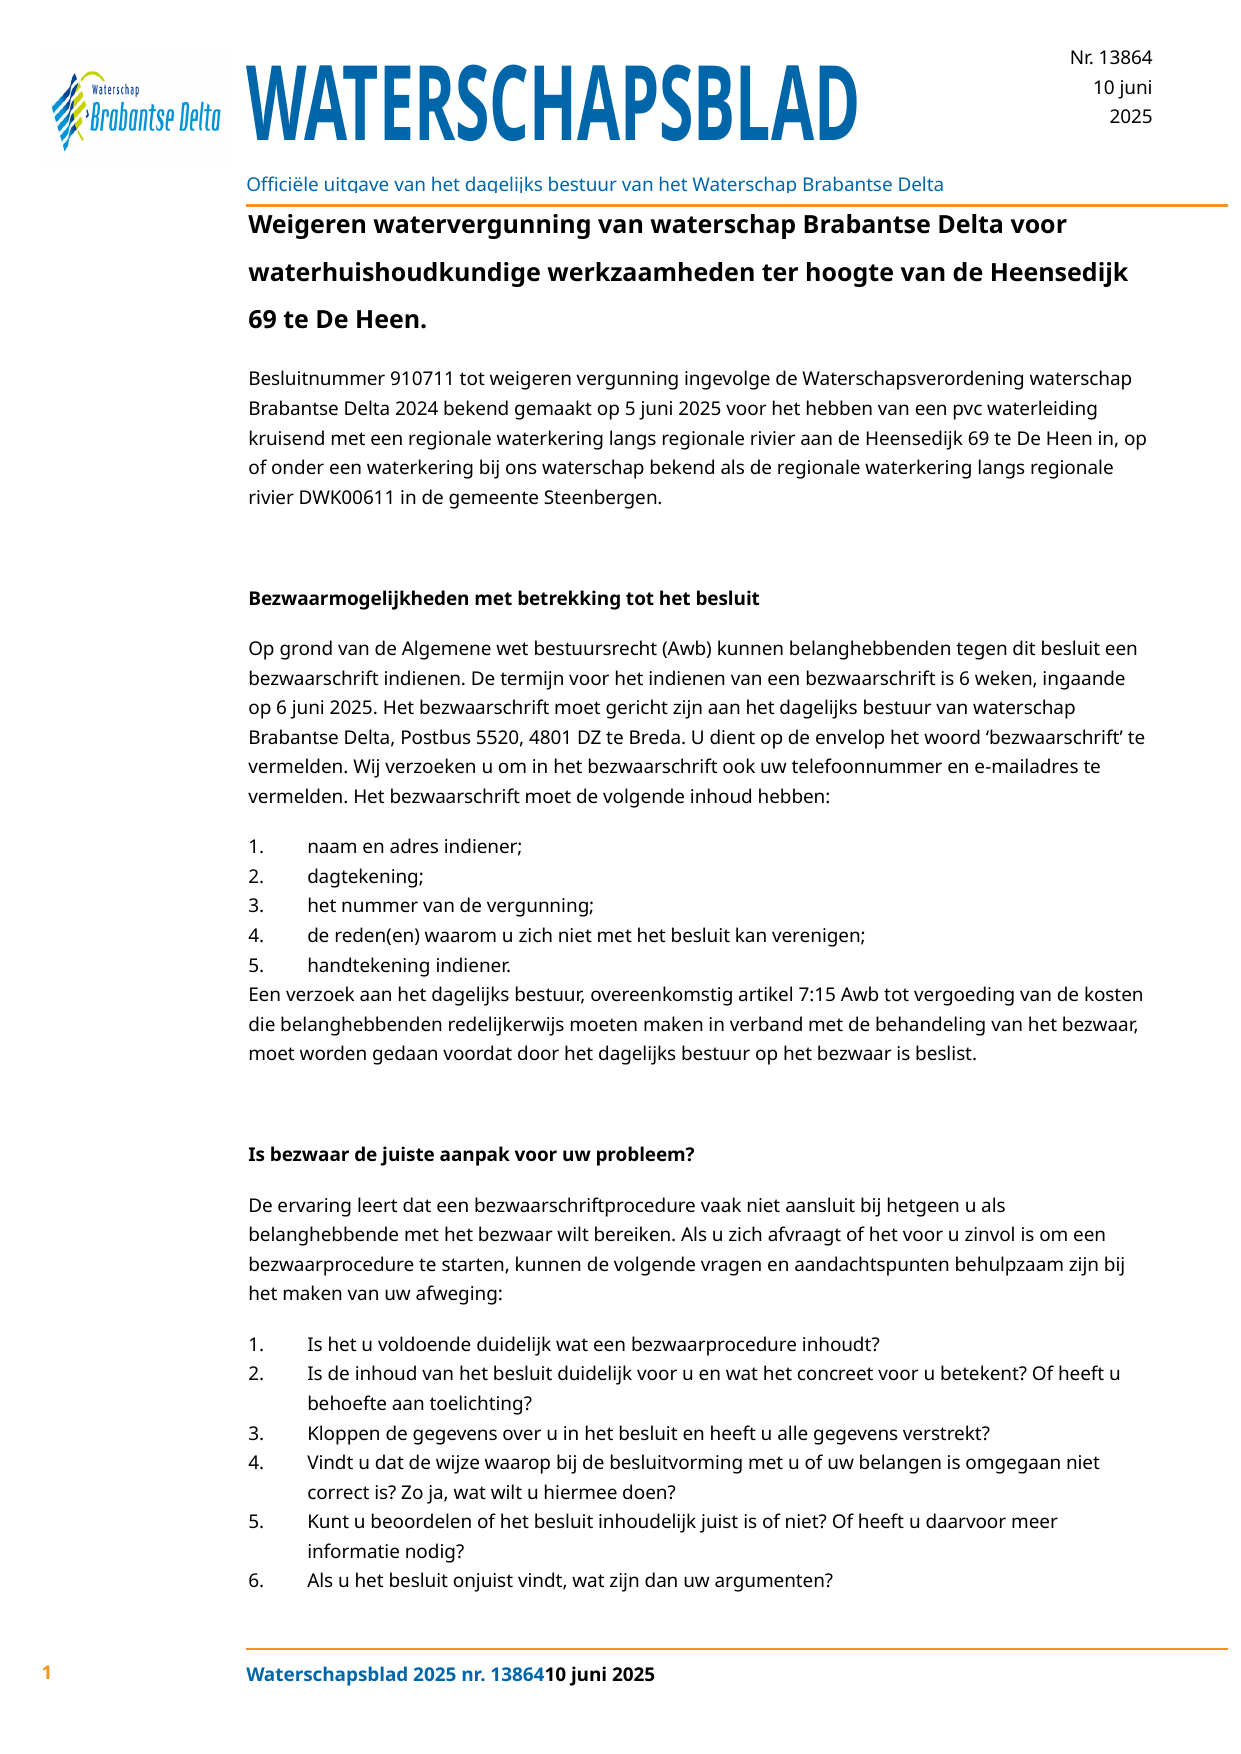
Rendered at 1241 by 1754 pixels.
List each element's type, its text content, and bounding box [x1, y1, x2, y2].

list Kloppen de gegevens over u in het besluit en heeft u alle gegevens verstrekt? [248, 1420, 1152, 1445]
text De ervaring leert dat een bezwaarschriftprocedure vaak niet aansluit bij hetgeen u als belanghebbende met het bezwaar wilt bereiken. Als u zich afvraagt of het voor u zinvol is om een bezwaarprocedure te starten, kunnen de volgende vragen en aandachtspunten behulpzaam zijn bij het maken van uw afweging: [248, 1192, 1152, 1306]
text Is bezwaar de juiste aanpak voor uw probleem? [248, 1141, 1152, 1167]
list Vindt u dat de wijze waarop bij de besluitvorming met u of uw belangen is omgegaan niet correct is? Zo ja, wat wilt u hiermee doen? [248, 1449, 1152, 1504]
list handtekening indiener. [248, 952, 1152, 977]
list naam en adres indiener; [248, 833, 1152, 859]
list dagtekening; [248, 863, 1152, 889]
text Weigeren watervergunning van waterschap Brabantse Delta voor waterhuishoudkundige werkzaamheden ter hoogte van de Heensedijk 69 te De Heen. [248, 207, 1152, 336]
text Besluitnummer 910711 tot weigeren vergunning ingevolge de Waterschapsverordening waterschap Brabantse Delta 2024 bekend gemaakt op 5 juni 2025 voor het hebben van een pvc waterleiding kruisend met een regionale waterkering langs regionale rivier aan de Heensedijk 69 te De Heen in, op of onder een waterkering bij ons waterschap bekend als de regionale waterkering langs regionale rivier DWK00611 in de gemeente Steenbergen. [248, 366, 1152, 509]
list Is de inhoud van het besluit duidelijk voor u en wat het concreet voor u betekent? Of heeft u behoefte aan toelichting? [248, 1361, 1152, 1416]
list Is het u voldoende duidelijk wat een bezwaarprocedure inhoudt? [248, 1331, 1152, 1357]
text Een verzoek aan het dagelijks bestuur, overeenkomstig artikel 7:15 Awb tot vergoeding van de kosten die belanghebbenden redelijkerwijs moeten maken in verband met de behandeling van het bezwaar, moet worden gedaan voordat door het dagelijks bestuur op het bezwaar is beslist. [248, 981, 1152, 1066]
text Bezwaarmogelijkheden met betrekking tot het besluit [248, 585, 1152, 610]
text Op grond van de Algemene wet bestuursrecht (Awb) kunnen belanghebbenden tegen dit besluit een bezwaarschrift indienen. De termijn voor het indienen van een bezwaarschrift is 6 weken, ingaande op 6 juni 2025. Het bezwaarschrift moet gericht zijn aan het dagelijks bestuur van waterschap Brabantse Delta, Postbus 5520, 4801 DZ te Breda. U dient op de envelop het woord ‘bezwaarschrift’ te vermelden. Wij verzoeken u om in het bezwaarschrift ook uw telefoonnummer en e‑mailadres te vermelden. Het bezwaarschrift moet de volgende inhoud hebben: [248, 635, 1152, 809]
list Kunt u beoordelen of het besluit inhoudelijk juist is of niet? Of heeft u daarvoor meer informatie nodig? [248, 1508, 1152, 1564]
list Als u het besluit onjuist vindt, wat zijn dan uw argumenten? [248, 1568, 1152, 1593]
list het nummer van de vergunning; [248, 893, 1152, 918]
picture [41, 47, 231, 172]
list de reden(en) waarom u zich niet met het besluit kan verenigen; [248, 922, 1152, 948]
